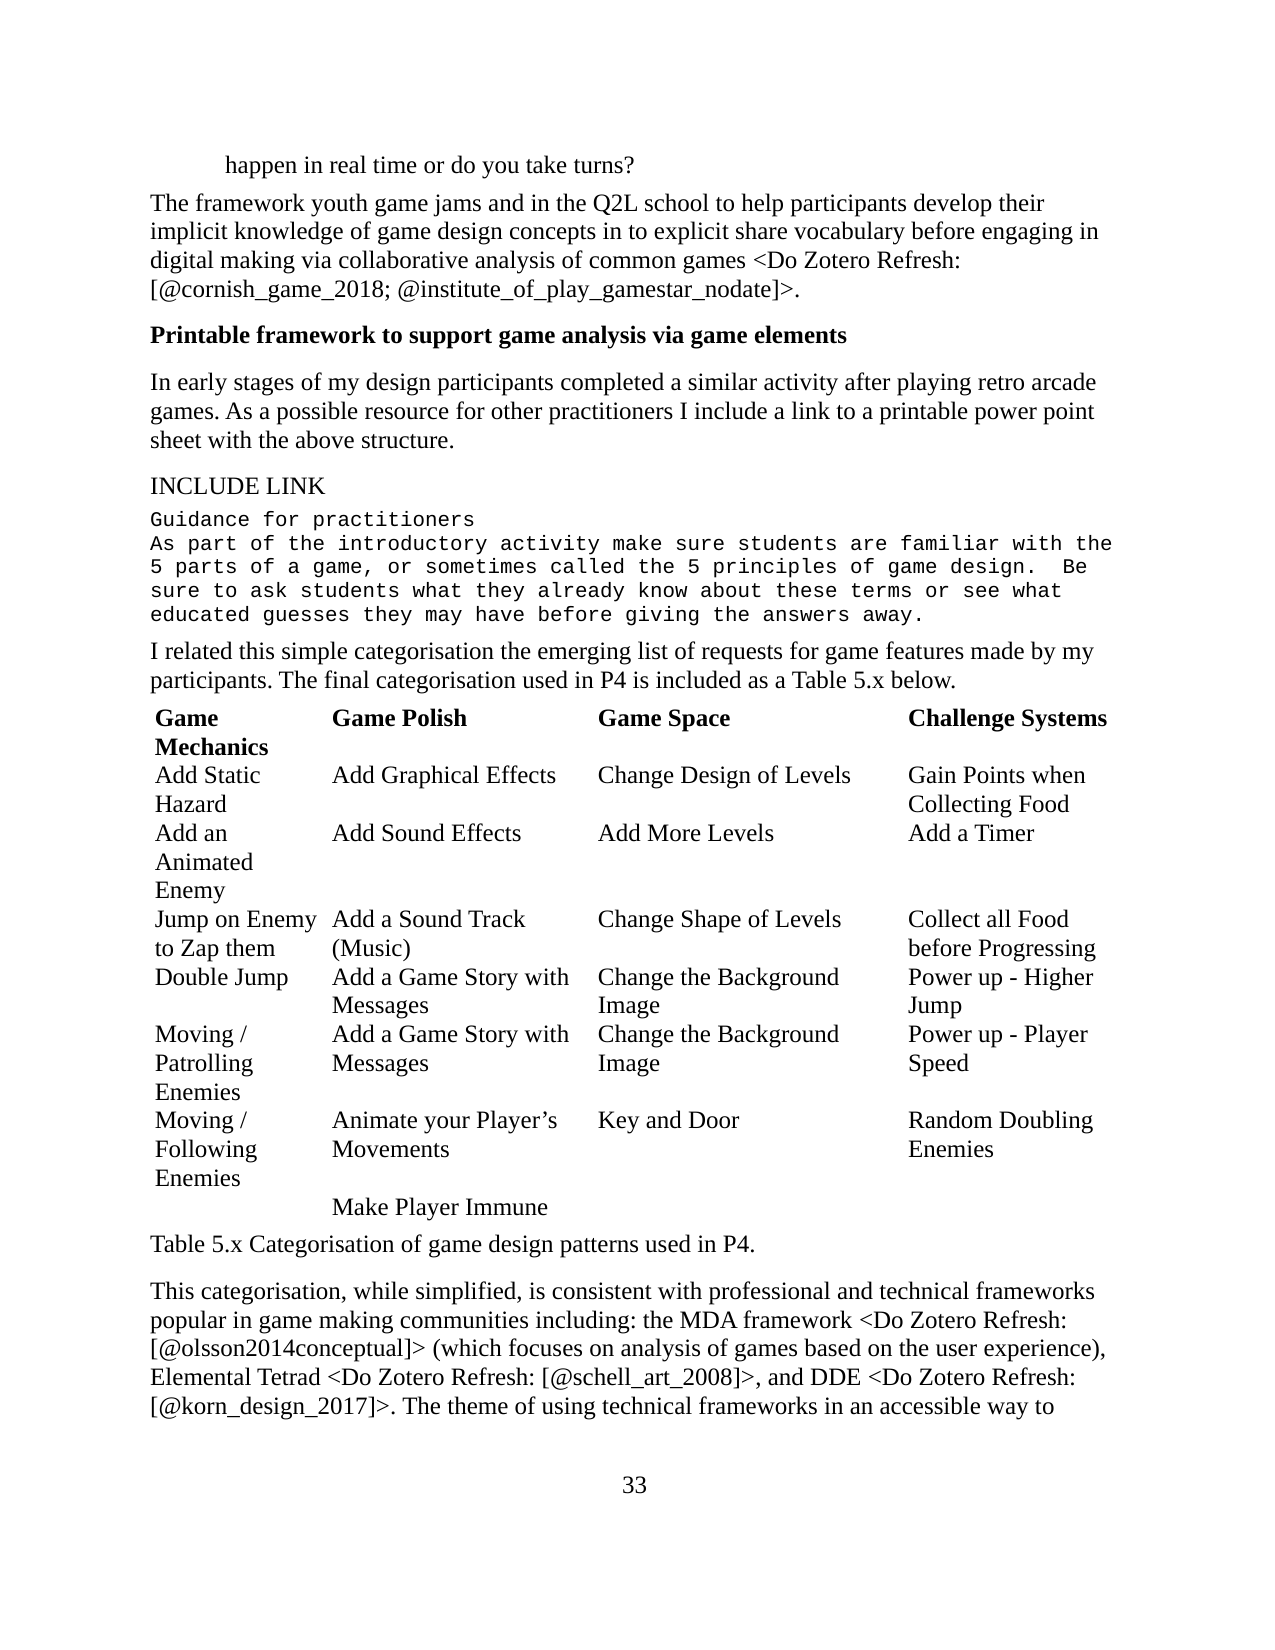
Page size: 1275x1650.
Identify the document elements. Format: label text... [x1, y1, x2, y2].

table_cell Add a Game Story with Messages [327, 1019, 593, 1105]
table_cell Make Player Immune [327, 1192, 593, 1220]
table_cell Moving / Following Enemies [150, 1105, 327, 1192]
table_cell Gain Points when Collecting Food [903, 760, 1125, 818]
table_cell Power up - Higher Jump [903, 962, 1125, 1019]
table_cell [903, 1192, 1125, 1220]
table_cell Collect all Food before Progressing [903, 904, 1125, 962]
text INCLUDE LINK [150, 471, 1125, 500]
text As part of the introductory activity make sure students are familiar with the 5 parts of a game, or sometimes called the 5 principles of game design. Be sure to ask students what they already know about these terms or see what educated guesses they may have before giving the answers away. [150, 533, 1125, 627]
table_header Game Polish [327, 703, 593, 760]
table_header Game Mechanics [150, 703, 327, 760]
table_cell Add Static Hazard [150, 760, 327, 818]
text In early stages of my design participants completed a similar activity after playing retro arcade games. As a possible resource for other practitioners I include a link to a printable power point sheet with the above structure. [150, 367, 1125, 453]
table_cell Add Sound Effects [327, 818, 593, 904]
table_cell Change Shape of Levels [593, 904, 903, 962]
text This categorisation, while simplified, is consistent with professional and technical frameworks popular in game making communities including: the MDA framework <Do Zotero Refresh: [@olsson2014conceptual]> (which focuses on analysis of games based on the user experience), Elemental Tetrad <Do Zotero Refresh: [@schell_art_2008]>, and DDE <Do Zotero Refresh: [@korn_design_2017]>. The theme of using technical frameworks in an accessible way to [150, 1276, 1125, 1420]
text I related this simple categorisation the emerging list of requests for game features made by my participants. The final categorisation used in P4 is included as a Table 5.x below. [150, 636, 1125, 694]
table_cell Add a Timer [903, 818, 1125, 904]
table_cell Key and Door [593, 1105, 903, 1192]
text Printable framework to support game analysis via game elements [150, 321, 1125, 349]
table_header Game Space [593, 703, 903, 760]
table_cell Jump on Enemy to Zap them [150, 904, 327, 962]
text Guidance for practitioners [150, 509, 1125, 533]
table_cell Add a Sound Track (Music) [327, 904, 593, 962]
table_cell [593, 1192, 903, 1220]
table_cell Double Jump [150, 962, 327, 1019]
table_cell Moving / Patrolling Enemies [150, 1019, 327, 1105]
table_cell Power up - Player Speed [903, 1019, 1125, 1105]
text The framework youth game jams and in the Q2L school to help participants develop their implicit knowledge of game design concepts in to explicit share vocabulary before engaging in digital making via collaborative analysis of common games <Do Zotero Refresh: [@cornish_game_2018; @institute_of_play_gamestar_nodate]>. [150, 188, 1125, 303]
table_cell Add an Animated Enemy [150, 818, 327, 904]
table_header Challenge Systems [903, 703, 1125, 760]
table_cell Animate your Player’s Movements [327, 1105, 593, 1192]
text Table 5.x Categorisation of game design patterns used in P4. [150, 1229, 1125, 1258]
table_cell Change Design of Levels [593, 760, 903, 818]
list happen in real time or do you take turns? [187, 150, 1125, 179]
table_cell Change the Background Image [593, 1019, 903, 1105]
table_cell Random Doubling Enemies [903, 1105, 1125, 1192]
table_cell Add a Game Story with Messages [327, 962, 593, 1019]
table_cell Add More Levels [593, 818, 903, 904]
table_cell Add Graphical Effects [327, 760, 593, 818]
table_cell [150, 1192, 327, 1220]
table_cell Change the Background Image [593, 962, 903, 1019]
